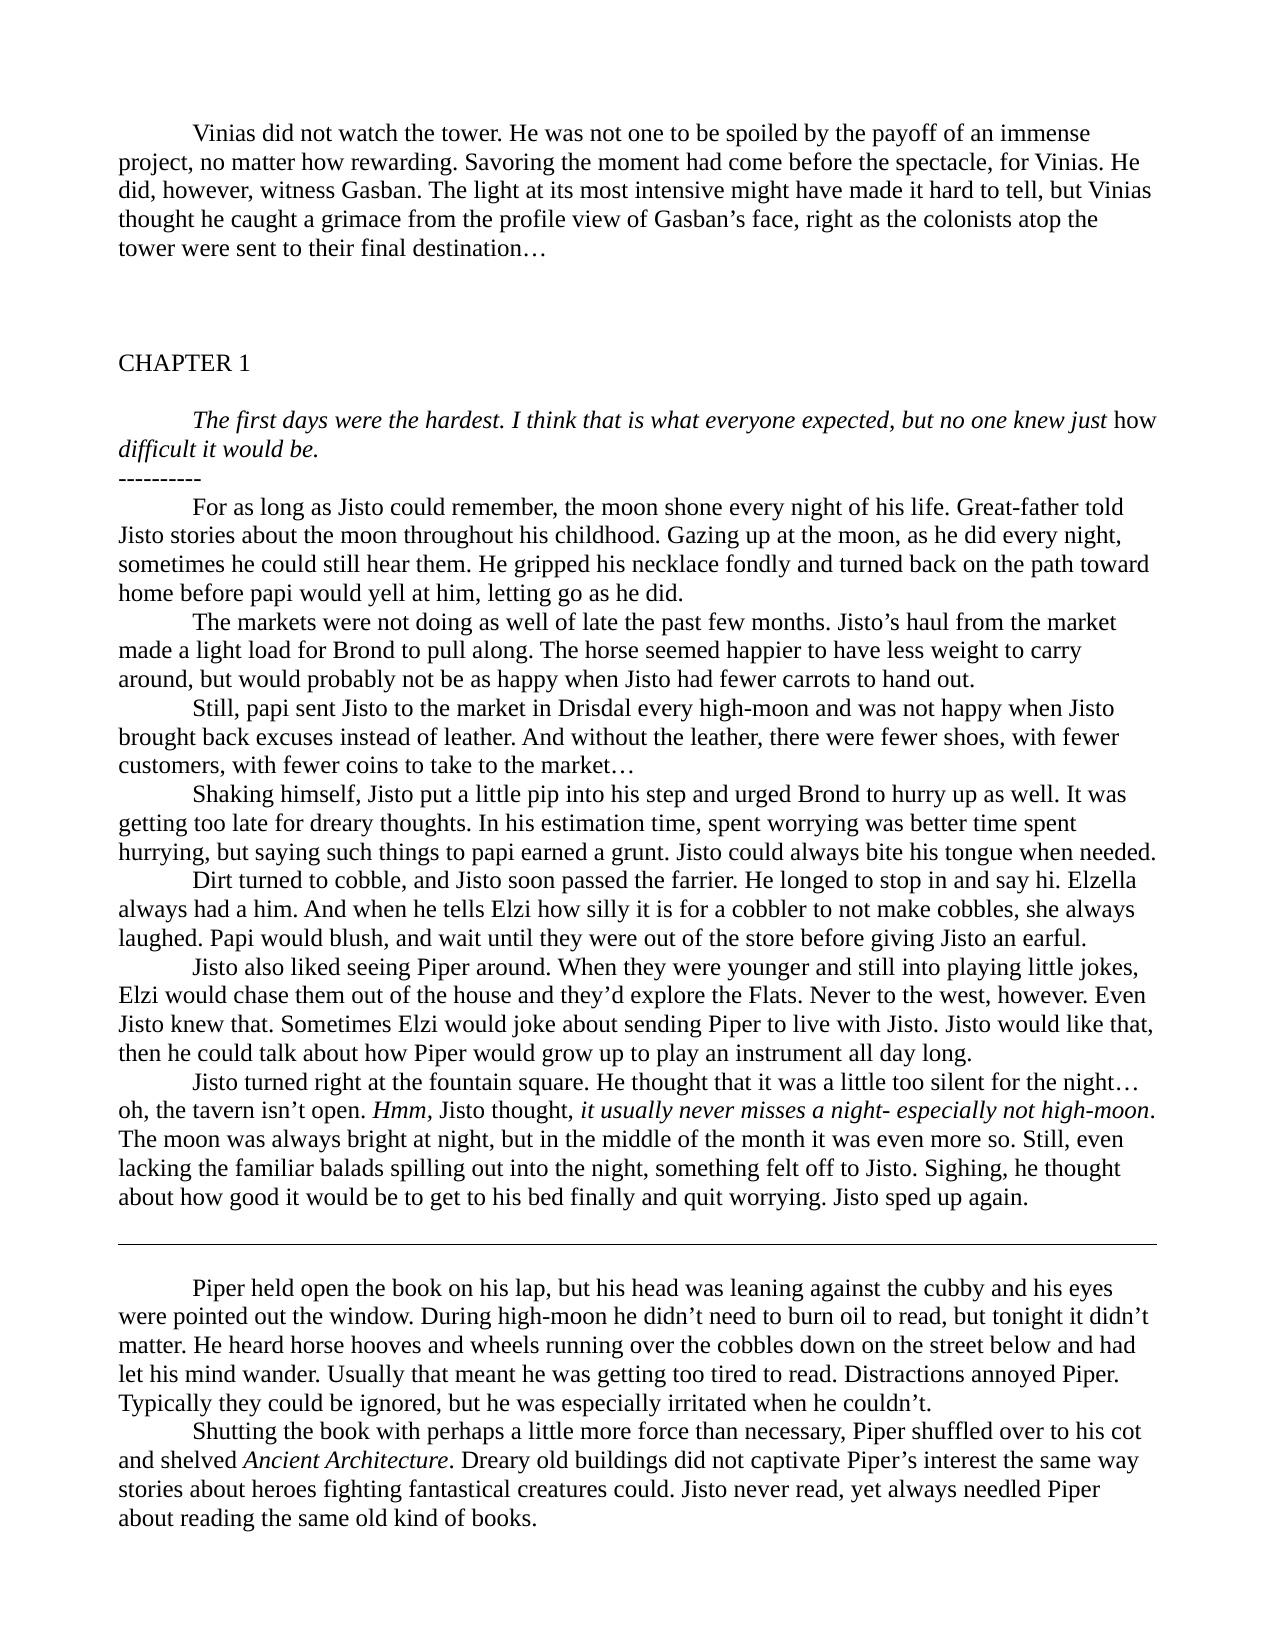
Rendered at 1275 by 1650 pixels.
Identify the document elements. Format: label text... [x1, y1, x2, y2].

text Shutting the book with perhaps a little more force than necessary, Piper shuffled over to his cot and shelved Ancient Architecture. Dreary old buildings did not captivate Piper’s interest the same way stories about heroes fighting fantastical creatures could. Jisto never read, yet always needled Piper about reading the same old kind of books. [118, 1416, 1157, 1531]
text Jisto also liked seeing Piper around. When they were younger and still into playing little jokes, Elzi would chase them out of the house and they’d explore the Flats. Never to the west, however. Even Jisto knew that. Sometimes Elzi would joke about sending Piper to live with Jisto. Jisto would like that, then he could talk about how Piper would grow up to play an instrument all day long. [118, 952, 1157, 1067]
text For as long as Jisto could remember, the moon shone every night of his life. Great-father told Jisto stories about the moon throughout his childhood. Gazing up at the moon, as he did every night, sometimes he could still hear them. He gripped his necklace fondly and turned back on the path toward home before papi would yell at him, letting go as he did. [118, 492, 1157, 607]
text Dirt turned to cobble, and Jisto soon passed the farrier. He longed to stop in and say hi. Elzella always had a him. And when he tells Elzi how silly it is for a cobbler to not make cobbles, she always laughed. Papi would blush, and wait until they were out of the store before giving Jisto an earful. [118, 866, 1157, 952]
text Shaking himself, Jisto put a little pip into his step and urged Brond to hurry up as well. It was getting too late for dreary thoughts. In his estimation time, spent worrying was better time spent hurrying, but saying such things to papi earned a grunt. Jisto could always bite his tongue when needed. [118, 779, 1157, 866]
text Still, papi sent Jisto to the market in Drisdal every high-moon and was not happy when Jisto brought back excuses instead of leather. And without the leather, there were fewer shoes, with fewer customers, with fewer coins to take to the market… [118, 693, 1157, 779]
text The markets were not doing as well of late the past few months. Jisto’s haul from the market made a light load for Brond to pull along. The horse seemed happier to have less weight to carry around, but would probably not be as happy when Jisto had fewer carrots to hand out. [118, 607, 1157, 693]
text Piper held open the book on his lap, but his head was leaning against the cubby and his eyes were pointed out the window. During high-moon he didn’t need to burn oil to read, but tonight it didn’t matter. He heard horse hooves and wheels running over the cobbles down on the street below and had let his mind wander. Usually that meant he was getting too tired to read. Distractions annoyed Piper. Typically they could be ignored, but he was especially irritated when he couldn’t. [118, 1273, 1157, 1416]
text ---------- [118, 463, 1157, 492]
text Jisto turned right at the fountain square. He thought that it was a little too silent for the night… oh, the tavern isn’t open. Hmm, Jisto thought, it usually never misses a night- especially not high-moon. The moon was always bright at night, but in the middle of the month it was even more so. Still, even lacking the familiar balads spilling out into the night, something felt off to Jisto. Sighing, he thought about how good it would be to get to his bed finally and quit worrying. Jisto sped up again. [118, 1067, 1157, 1211]
text Vinias did not watch the tower. He was not one to be spoiled by the payoff of an immense project, no matter how rewarding. Savoring the moment had come before the spectacle, for Vinias. He did, however, witness Gasban. The light at its most intensive might have made it hard to tell, but Vinias thought he caught a grimace from the profile view of Gasban’s face, right as the colonists atop the tower were sent to their final destination… [118, 118, 1157, 262]
text The first days were the hardest. I think that is what everyone expected, but no one knew just how difficult it would be. [118, 406, 1157, 463]
text CHAPTER 1 [118, 348, 1157, 377]
